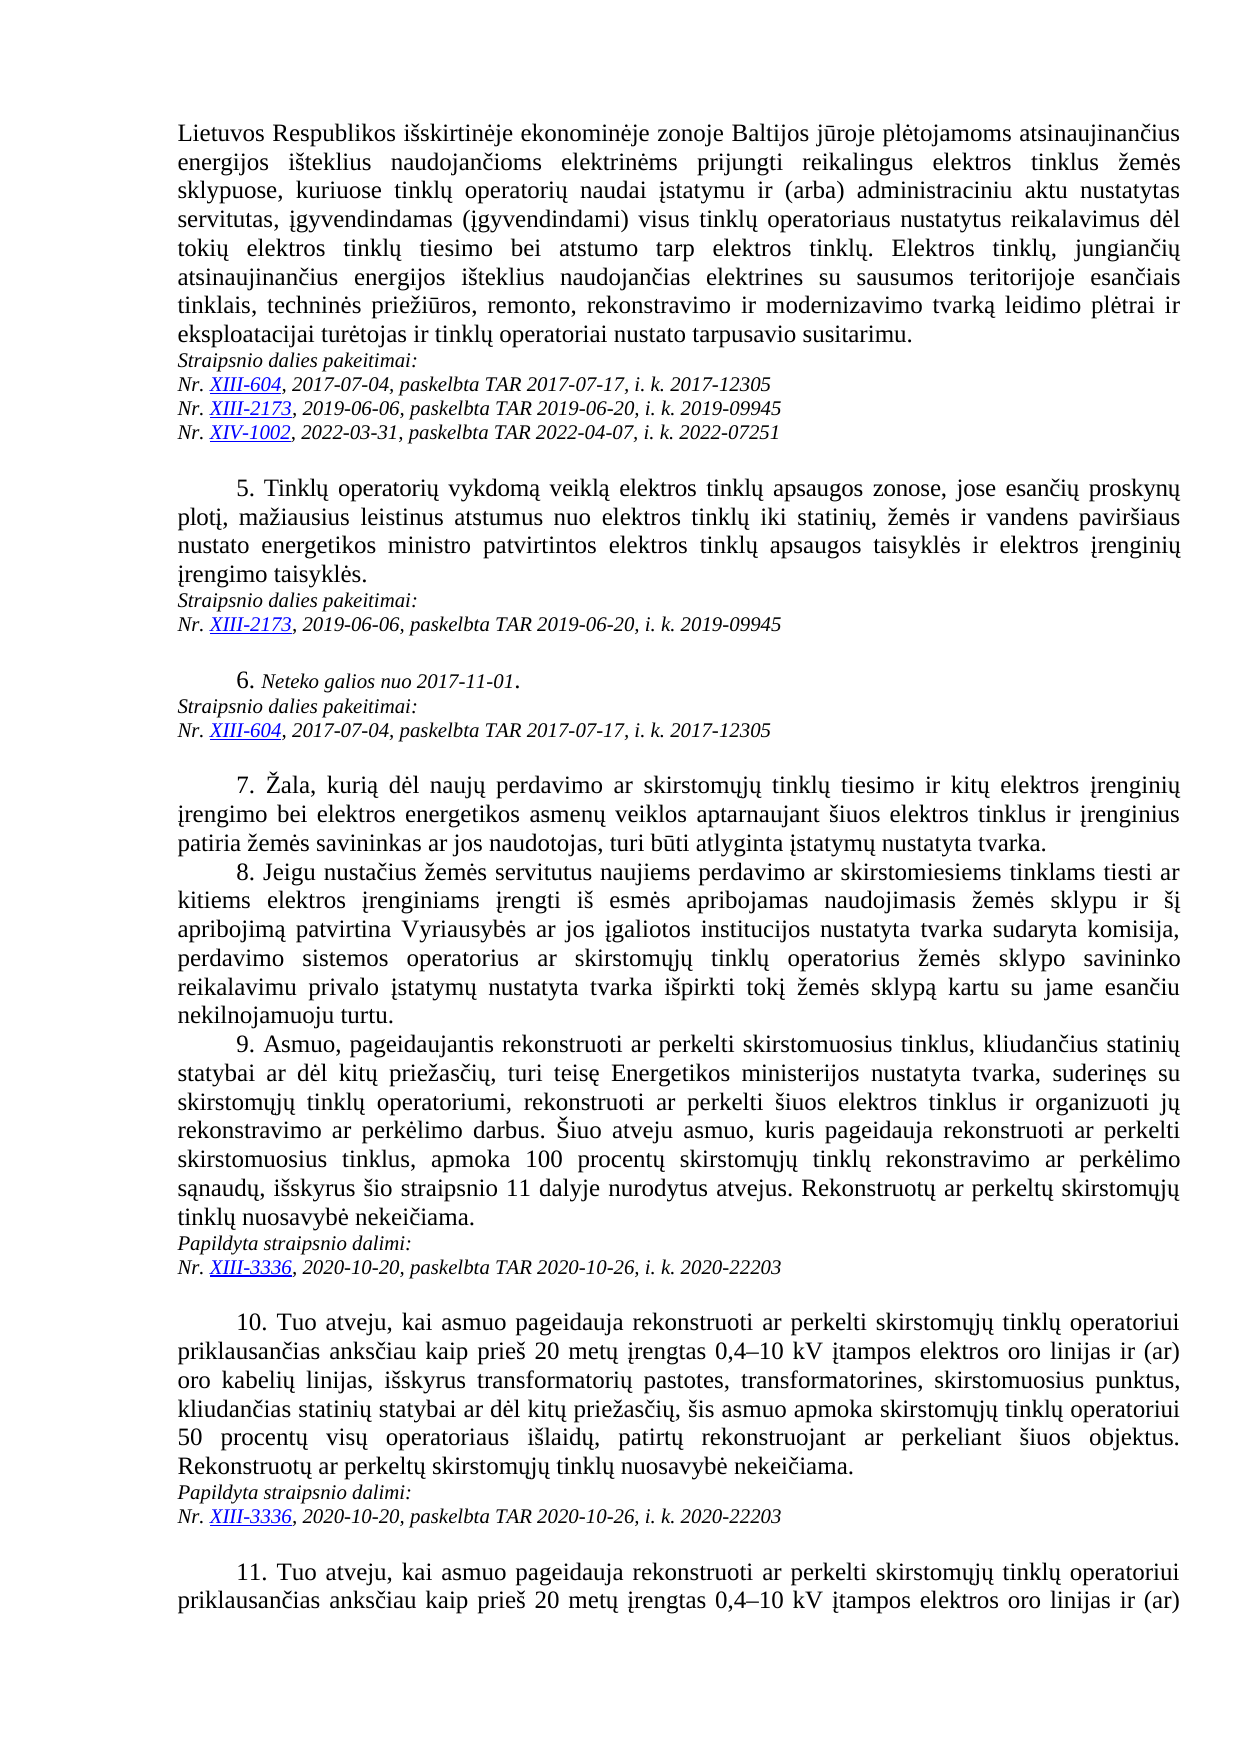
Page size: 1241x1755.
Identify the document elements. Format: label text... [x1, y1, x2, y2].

text Nr. XIII-3336, 2020-10-20, paskelbta TAR 2020-10-26, i. k. 2020-22203 [177, 1504, 1181, 1528]
text 5. Tinklų operatorių vykdomą veiklą elektros tinklų apsaugos zonose, jose esančių proskynų plotį, mažiausius leistinus atstumus nuo elektros tinklų iki statinių, žemės ir vandens paviršiaus nustato energetikos ministro patvirtintos elektros tinklų apsaugos taisyklės ir elektros įrenginių įrengimo taisyklės. [177, 473, 1181, 588]
text 11. Tuo atveju, kai asmuo pageidauja rekonstruoti ar perkelti skirstomųjų tinklų operatoriui priklausančias anksčiau kaip prieš 20 metų įrengtas 0,4–10 kV įtampos elektros oro linijas ir (ar) [177, 1557, 1181, 1614]
text Straipsnio dalies pakeitimai: [177, 588, 1181, 612]
text Nr. XIII-2173, 2019-06-06, paskelbta TAR 2019-06-20, i. k. 2019-09945 [177, 612, 1181, 636]
text Nr. XIII-604, 2017-07-04, paskelbta TAR 2017-07-17, i. k. 2017-12305 [177, 718, 1181, 742]
text Papildyta straipsnio dalimi: [177, 1480, 1181, 1504]
text Straipsnio dalies pakeitimai: [177, 694, 1181, 718]
text 9. Asmuo, pageidaujantis rekonstruoti ar perkelti skirstomuosius tinklus, kliudančius statinių statybai ar dėl kitų priežasčių, turi teisę Energetikos ministerijos nustatyta tvarka, suderinęs su skirstomųjų tinklų operatoriumi, rekonstruoti ar perkelti šiuos elektros tinklus ir organizuoti jų rekonstravimo ar perkėlimo darbus. Šiuo atveju asmuo, kuris pageidauja rekonstruoti ar perkelti skirstomuosius tinklus, apmoka 100 procentų skirstomųjų tinklų rekonstravimo ar perkėlimo sąnaudų, išskyrus šio straipsnio 11 dalyje nurodytus atvejus. Rekonstruotų ar perkeltų skirstomųjų tinklų nuosavybė nekeičiama. [177, 1029, 1181, 1231]
text 8. Jeigu nustačius žemės servitutus naujiems perdavimo ar skirstomiesiems tinklams tiesti ar kitiems elektros įrenginiams įrengti iš esmės apribojamas naudojimasis žemės sklypu ir šį apribojimą patvirtina Vyriausybės ar jos įgaliotos institucijos nustatyta tvarka sudaryta komisija, perdavimo sistemos operatorius ar skirstomųjų tinklų operatorius žemės sklypo savininko reikalavimu privalo įstatymų nustatyta tvarka išpirkti tokį žemės sklypą kartu su jame esančiu nekilnojamuoju turtu. [177, 857, 1181, 1029]
text Papildyta straipsnio dalimi: [177, 1231, 1181, 1255]
text Nr. XIV-1002, 2022-03-31, paskelbta TAR 2022-04-07, i. k. 2022-07251 [177, 420, 1181, 444]
text 10. Tuo atveju, kai asmuo pageidauja rekonstruoti ar perkelti skirstomųjų tinklų operatoriui priklausančias anksčiau kaip prieš 20 metų įrengtas 0,4–10 kV įtampos elektros oro linijas ir (ar) oro kabelių linijas, išskyrus transformatorių pastotes, transformatorines, skirstomuosius punktus, kliudančias statinių statybai ar dėl kitų priežasčių, šis asmuo apmoka skirstomųjų tinklų operatoriui 50 procentų visų operatoriaus išlaidų, patirtų rekonstruojant ar perkeliant šiuos objektus. Rekonstruotų ar perkeltų skirstomųjų tinklų nuosavybė nekeičiama. [177, 1307, 1181, 1480]
text Nr. XIII-2173, 2019-06-06, paskelbta TAR 2019-06-20, i. k. 2019-09945 [177, 396, 1181, 420]
text Nr. XIII-3336, 2020-10-20, paskelbta TAR 2020-10-26, i. k. 2020-22203 [177, 1255, 1181, 1279]
text 6. Neteko galios nuo 2017-11-01. [177, 665, 1181, 694]
text Straipsnio dalies pakeitimai: [177, 348, 1181, 372]
text Nr. XIII-604, 2017-07-04, paskelbta TAR 2017-07-17, i. k. 2017-12305 [177, 372, 1181, 396]
text Lietuvos Respublikos išskirtinėje ekonominėje zonoje Baltijos jūroje plėtojamoms atsinaujinančius energijos išteklius naudojančioms elektrinėms prijungti reikalingus elektros tinklus žemės sklypuose, kuriuose tinklų operatorių naudai įstatymu ir (arba) administraciniu aktu nustatytas servitutas, įgyvendindamas (įgyvendindami) visus tinklų operatoriaus nustatytus reikalavimus dėl tokių elektros tinklų tiesimo bei atstumo tarp elektros tinklų. Elektros tinklų, jungiančių atsinaujinančius energijos išteklius naudojančias elektrines su sausumos teritorijoje esančiais tinklais, techninės priežiūros, remonto, rekonstravimo ir modernizavimo tvarką leidimo plėtrai ir eksploatacijai turėtojas ir tinklų operatoriai nustato tarpusavio susitarimu. [177, 118, 1181, 348]
text 7. Žala, kurią dėl naujų perdavimo ar skirstomųjų tinklų tiesimo ir kitų elektros įrenginių įrengimo bei elektros energetikos asmenų veiklos aptarnaujant šiuos elektros tinklus ir įrenginius patiria žemės savininkas ar jos naudotojas, turi būti atlyginta įstatymų nustatyta tvarka. [177, 771, 1181, 857]
